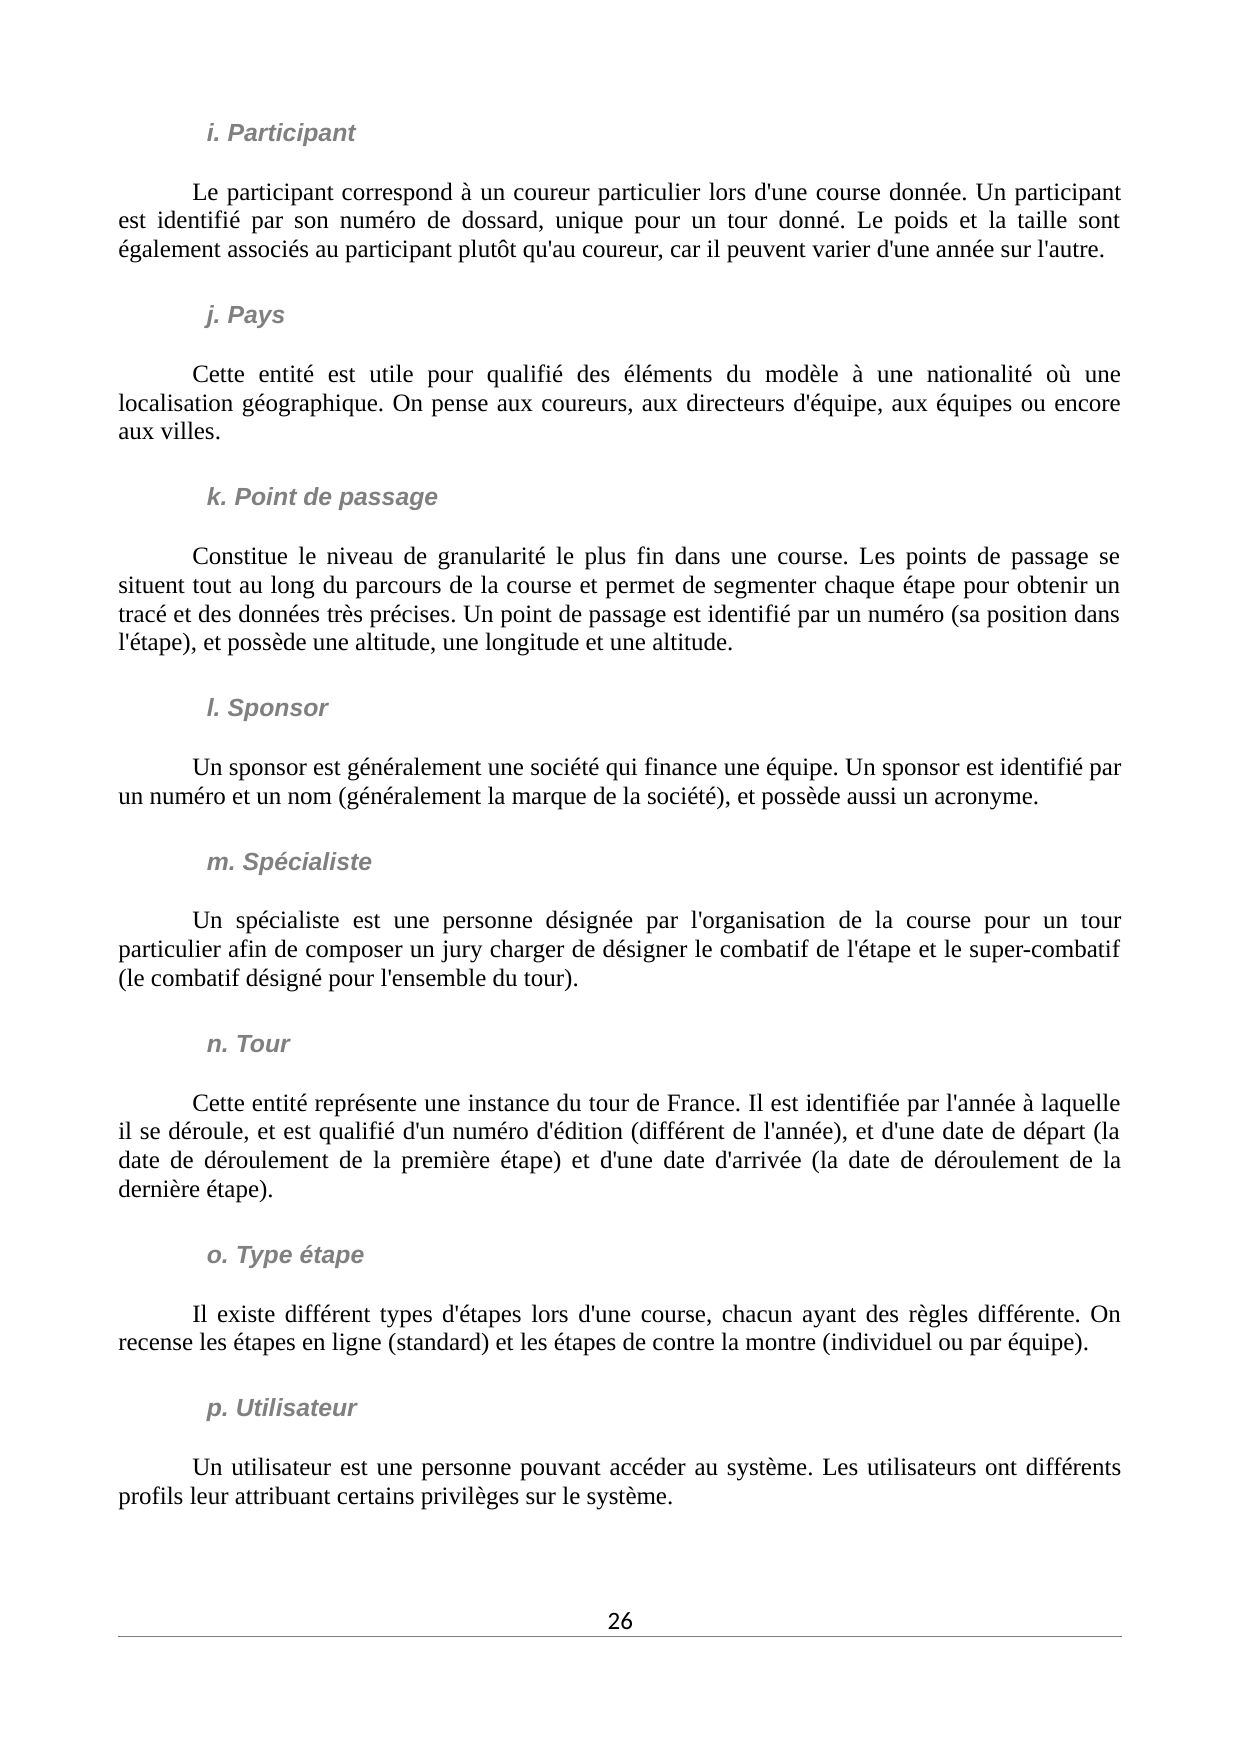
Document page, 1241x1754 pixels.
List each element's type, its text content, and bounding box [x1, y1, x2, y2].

text Un utilisateur est une personne pouvant accéder au système. Les utilisateurs ont différents profils leur attribuant certains privilèges sur le système. [118, 1452, 1122, 1509]
text Cette entité est utile pour qualifié des éléments du modèle à une nationalité où une localisation géographique. On pense aux coureurs, aux directeurs d'équipe, aux équipes ou encore aux villes. [118, 359, 1122, 445]
text Il existe différent types d'étapes lors d'une course, chacun ayant des règles différente. On recense les étapes en ligne (standard) et les étapes de contre la montre (individuel ou par équipe). [118, 1299, 1122, 1356]
text Le participant correspond à un coureur particulier lors d'une course donnée. Un participant est identifié par son numéro de dossard, unique pour un tour donné. Le poids et la taille sont également associés au participant plutôt qu'au coureur, car il peuvent varier d'une année sur l'autre. [118, 177, 1122, 263]
subtitle Sponsor [207, 693, 1122, 722]
subtitle Point de passage [207, 482, 1122, 511]
subtitle Type étape [207, 1240, 1122, 1268]
text Un spécialiste est une personne désignée par l'organisation de la course pour un tour particulier afin de composer un jury charger de désigner le combatif de l'étape et le super-combatif (le combatif désigné pour l'ensemble du tour). [118, 906, 1122, 992]
subtitle Spécialiste [207, 847, 1122, 875]
subtitle Participant [207, 118, 1122, 147]
subtitle Utilisateur [207, 1393, 1122, 1422]
subtitle Tour [207, 1029, 1122, 1058]
text Un sponsor est généralement une société qui finance une équipe. Un sponsor est identifié par un numéro et un nom (généralement la marque de la société), et possède aussi un acronyme. [118, 752, 1122, 809]
text Cette entité représente une instance du tour de France. Il est identifiée par l'année à laquelle il se déroule, et est qualifié d'un numéro d'édition (différent de l'année), et d'une date de départ (la date de déroulement de la première étape) et d'une date d'arrivée (la date de déroulement de la dernière étape). [118, 1088, 1122, 1203]
text Constitue le niveau de granularité le plus fin dans une course. Les points de passage se situent tout au long du parcours de la course et permet de segmenter chaque étape pour obtenir un tracé et des données très précises. Un point de passage est identifié par un numéro (sa position dans l'étape), et possède une altitude, une longitude et une altitude. [118, 541, 1122, 656]
subtitle Pays [207, 300, 1122, 329]
